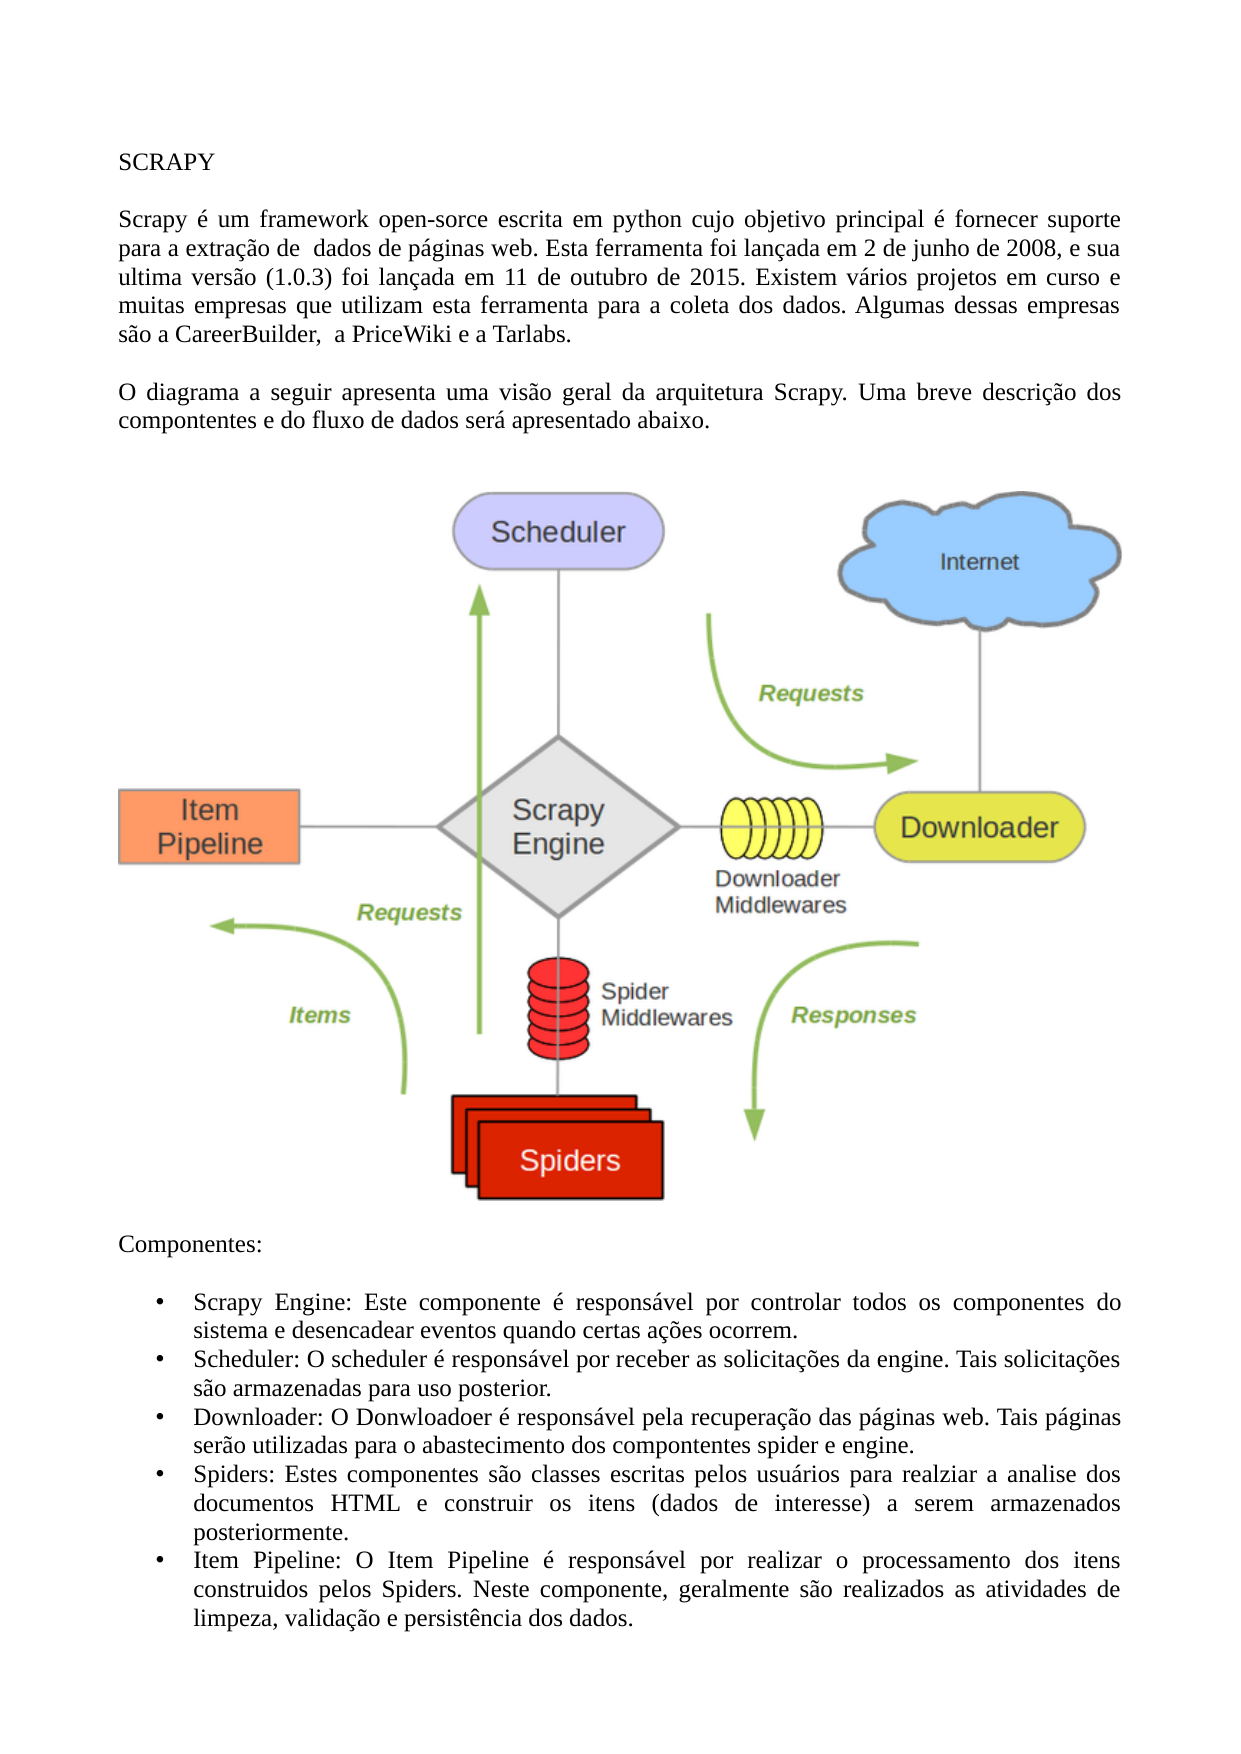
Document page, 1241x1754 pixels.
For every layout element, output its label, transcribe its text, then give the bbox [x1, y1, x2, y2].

list Item Pipeline: O Item Pipeline é responsável por realizar o processamento dos itens construidos pelos Spiders. Neste componente, geralmente são realizados as atividades de limpeza, validação e persistência dos dados. [156, 1545, 1122, 1632]
picture [118, 491, 1123, 1201]
text Scrapy é um framework open-sorce escrita em python cujo objetivo principal é fornecer suporte para a extração de dados de páginas web. Esta ferramenta foi lançada em 2 de junho de 2008, e sua ultima versão (1.0.3) foi lançada em 11 de outubro de 2015. Existem vários projetos em curso e muitas empresas que utilizam esta ferramenta para a coleta dos dados. Algumas dessas empresas são a CareerBuilder, a PriceWiki e a Tarlabs. [118, 204, 1122, 348]
text SCRAPY [118, 147, 1122, 176]
list Scrapy Engine: Este componente é responsável por controlar todos os componentes do sistema e desencadear eventos quando certas ações ocorrem. [156, 1287, 1122, 1344]
text O diagrama a seguir apresenta uma visão geral da arquitetura Scrapy. Uma breve descrição dos compontentes e do fluxo de dados será apresentado abaixo. [118, 377, 1122, 434]
text Componentes: [118, 1229, 1122, 1258]
list Spiders: Estes componentes são classes escritas pelos usuários para realziar a analise dos documentos HTML e construir os itens (dados de interesse) a serem armazenados posteriormente. [156, 1459, 1122, 1545]
list Scheduler: O scheduler é responsável por receber as solicitações da engine. Tais solicitações são armazenadas para uso posterior. [156, 1344, 1122, 1402]
list Downloader: O Donwloadoer é responsável pela recuperação das páginas web. Tais páginas serão utilizadas para o abastecimento dos compontentes spider e engine. [156, 1402, 1122, 1459]
